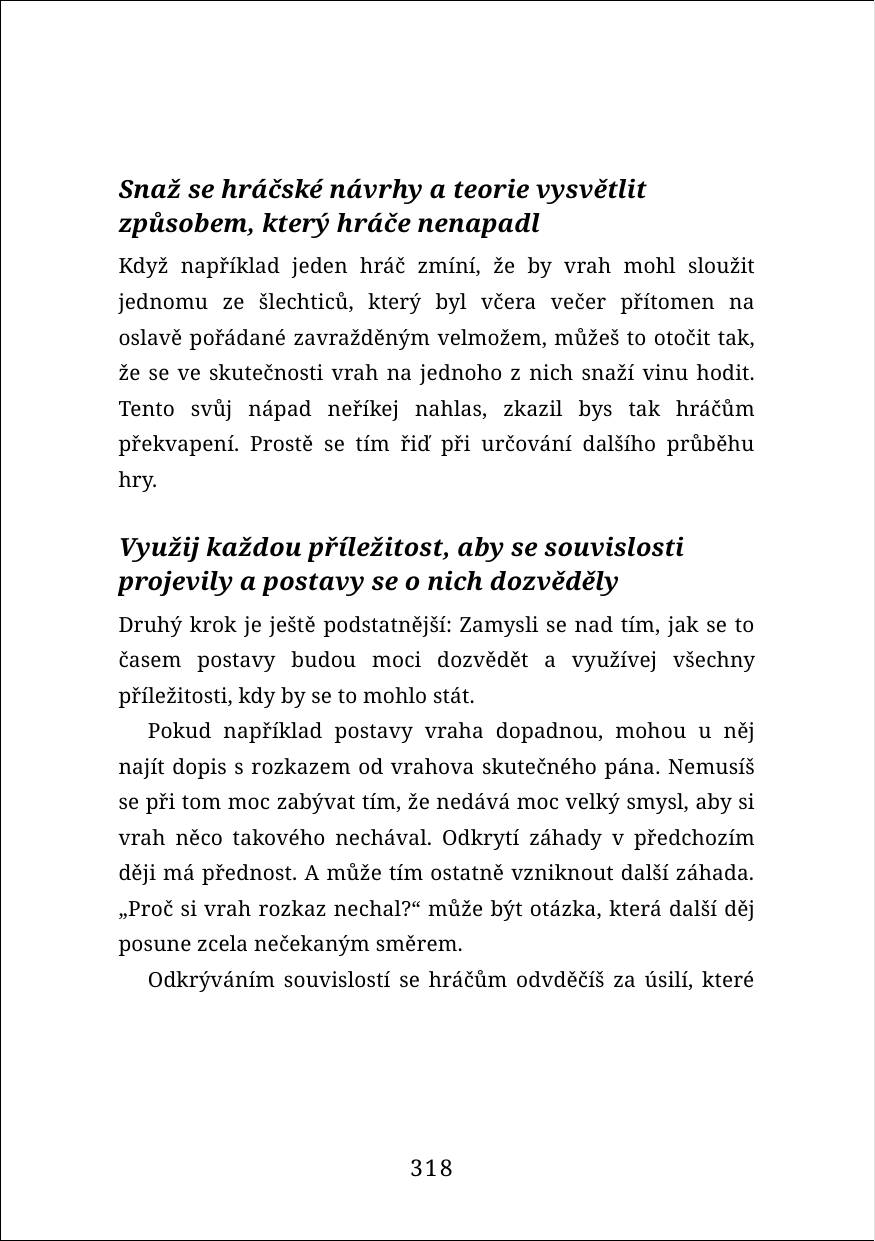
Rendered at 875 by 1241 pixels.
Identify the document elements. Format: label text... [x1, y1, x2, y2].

text Druhý krok je ještě podstatnější: Zamysli se nad tím, jak se to časem postavy budou moci dozvědět a využívej všechny příležitosti, kdy by se to mohlo stát. Pokud například postavy vraha dopadnou, mohou u něj najít dopis s rozkazem od vrahova skutečného pána. Nemusíš se při tom moc zabývat tím, že nedává moc velký smysl, aby si vrah něco takového nechával. Odkrytí záhady v předchozím ději má přednost. A může tím ostatně vzniknout další záhada. „Proč si vrah rozkaz nechal?“ může být otázka, která další děj posune zcela nečekaným směrem. Odkrýváním souvislostí se hráčům odvděčíš za úsilí, které [118, 610, 756, 993]
subtitle Snaž se hráčské návrhy a teorie vysvětlit způsobem, který hráče nenapadl [118, 172, 756, 240]
text Když například jeden hráč zmíní, že by vrah mohl sloužit jednomu ze šlechticů, který byl včera večer přítomen na oslavě pořádané zavražděným velmožem, můžeš to otočit tak, že se ve skutečnosti vrah na jednoho z nich snaží vinu hodit. Tento svůj nápad neříkej nahlas, zkazil bys tak hráčům překvapení. Prostě se tím řiď při určování dalšího průběhu hry. [118, 252, 756, 493]
subtitle Využij každou příležitost, aby se souvislosti projevily a postavy se o nich dozvěděly [118, 530, 756, 598]
